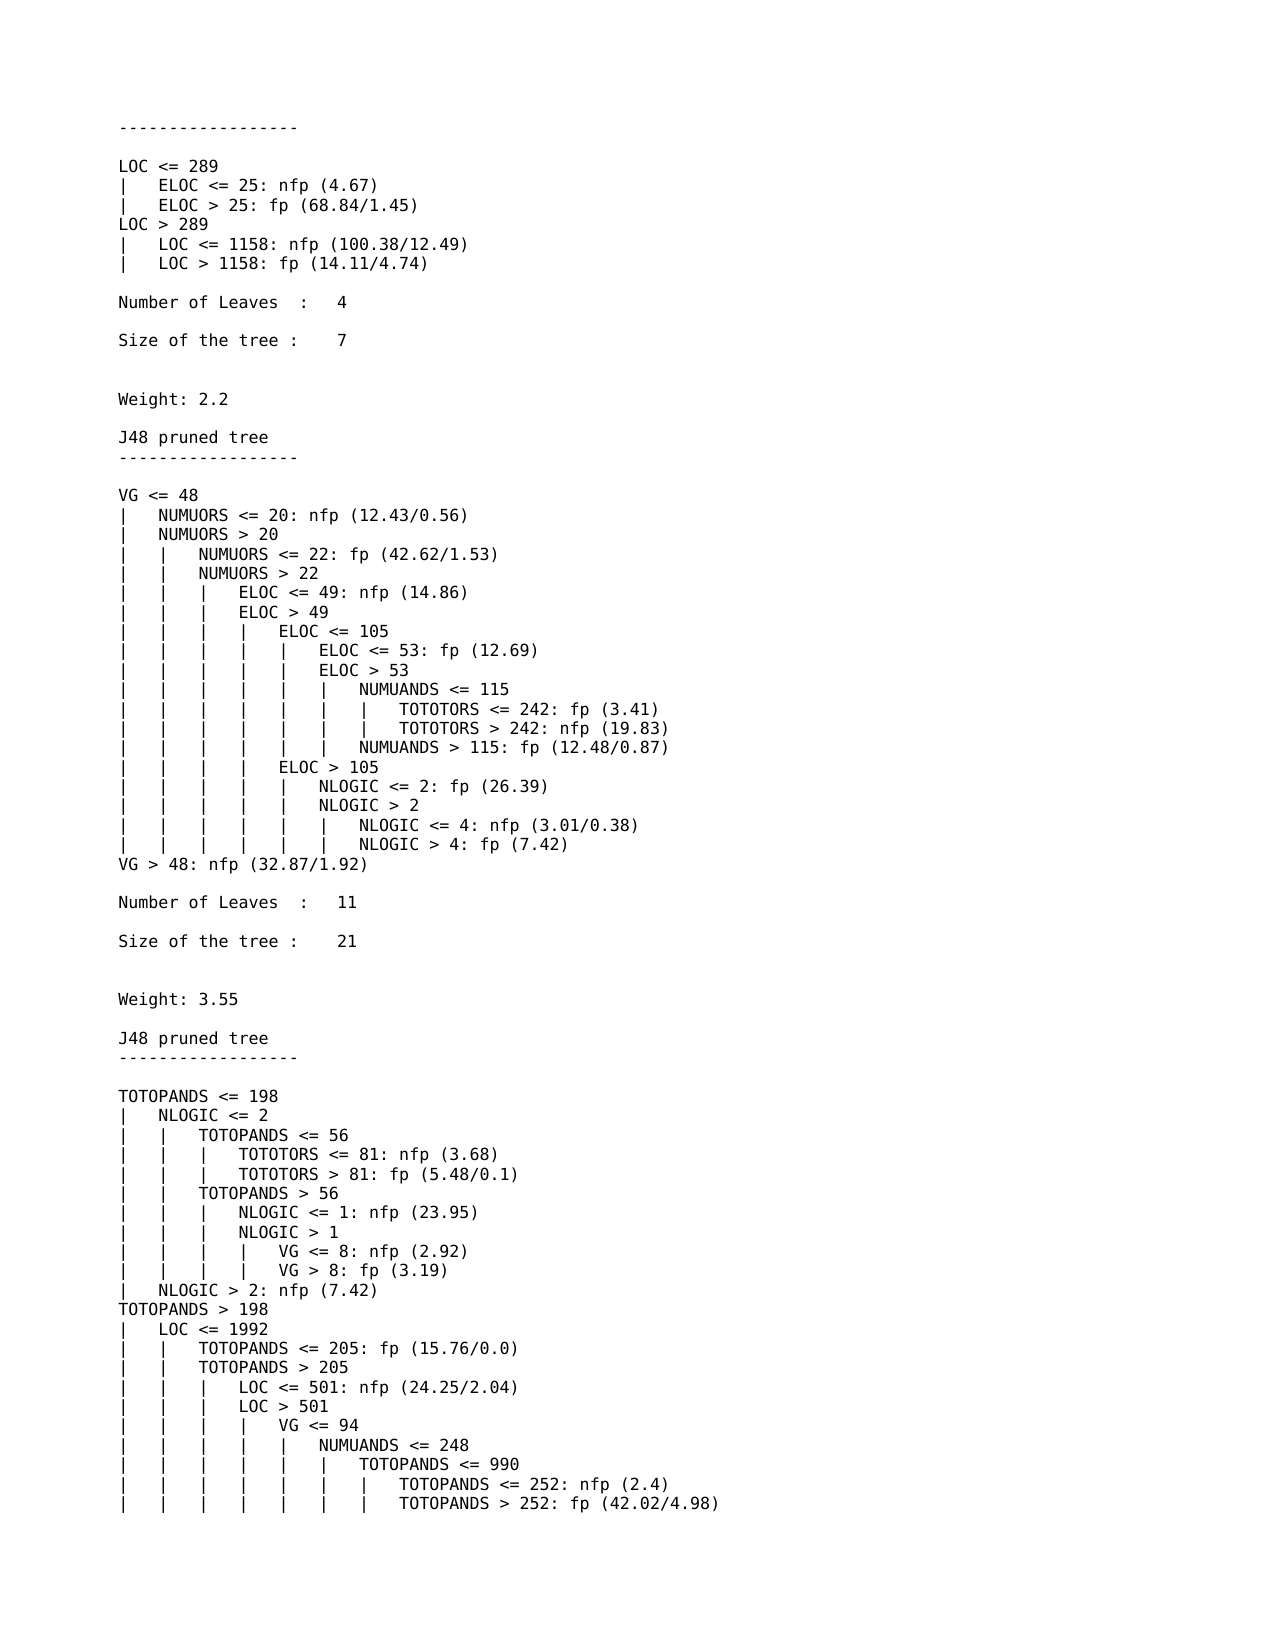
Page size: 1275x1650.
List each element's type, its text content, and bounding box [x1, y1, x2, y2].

text | | | | | | TOTOPANDS <= 990 [118, 1455, 1157, 1474]
text | LOC <= 1992 [118, 1319, 1157, 1339]
text Size of the tree : 21 [118, 932, 1157, 951]
text | | | | | | NUMUANDS <= 115 [118, 680, 1157, 699]
text | | | | | | | TOTOTORS > 242: nfp (19.83) [118, 719, 1157, 738]
text ------------------ [118, 447, 1157, 467]
text | NUMUORS > 20 [118, 525, 1157, 544]
text | | | | | | | TOTOPANDS > 252: fp (42.02/4.98) [118, 1494, 1157, 1513]
text | | | | | | | TOTOPANDS <= 252: nfp (2.4) [118, 1474, 1157, 1494]
text | | | | | | NLOGIC <= 4: nfp (3.01/0.38) [118, 816, 1157, 835]
text LOC > 289 [118, 215, 1157, 234]
text | NLOGIC <= 2 [118, 1106, 1157, 1126]
text | | | TOTOTORS <= 81: nfp (3.68) [118, 1145, 1157, 1164]
text | | | | | NUMUANDS <= 248 [118, 1436, 1157, 1455]
text | | | ELOC <= 49: nfp (14.86) [118, 583, 1157, 602]
text Size of the tree : 7 [118, 331, 1157, 351]
text | | | | VG <= 94 [118, 1416, 1157, 1436]
text | ELOC > 25: fp (68.84/1.45) [118, 196, 1157, 215]
text J48 pruned tree [118, 428, 1157, 447]
text | | TOTOPANDS <= 205: fp (15.76/0.0) [118, 1339, 1157, 1358]
text | | | | | NLOGIC <= 2: fp (26.39) [118, 777, 1157, 796]
text | | TOTOPANDS > 56 [118, 1184, 1157, 1203]
text | | NUMUORS > 22 [118, 564, 1157, 583]
text | NUMUORS <= 20: nfp (12.43/0.56) [118, 506, 1157, 525]
text | | | NLOGIC <= 1: nfp (23.95) [118, 1203, 1157, 1222]
text | | | | | | NUMUANDS > 115: fp (12.48/0.87) [118, 738, 1157, 757]
text | ELOC <= 25: nfp (4.67) [118, 176, 1157, 196]
text | | | | | | | TOTOTORS <= 242: fp (3.41) [118, 699, 1157, 719]
text Weight: 2.2 [118, 389, 1157, 409]
text ------------------ [118, 1048, 1157, 1067]
text Number of Leaves : 4 [118, 292, 1157, 312]
text | | | | VG > 8: fp (3.19) [118, 1261, 1157, 1281]
text | NLOGIC > 2: nfp (7.42) [118, 1281, 1157, 1300]
text | | | | | | NLOGIC > 4: fp (7.42) [118, 835, 1157, 854]
text Weight: 3.55 [118, 990, 1157, 1009]
text TOTOPANDS > 198 [118, 1300, 1157, 1319]
text | | | | | ELOC <= 53: fp (12.69) [118, 641, 1157, 661]
text | | | | ELOC <= 105 [118, 622, 1157, 641]
text | | | | | ELOC > 53 [118, 661, 1157, 680]
text | | | | ELOC > 105 [118, 757, 1157, 777]
text TOTOPANDS <= 198 [118, 1087, 1157, 1106]
text ------------------ [118, 118, 1157, 137]
text | | TOTOPANDS <= 56 [118, 1126, 1157, 1145]
text | | | NLOGIC > 1 [118, 1222, 1157, 1242]
text | | | | VG <= 8: nfp (2.92) [118, 1242, 1157, 1261]
text | LOC <= 1158: nfp (100.38/12.49) [118, 234, 1157, 254]
text | | | TOTOTORS > 81: fp (5.48/0.1) [118, 1164, 1157, 1184]
text | | TOTOPANDS > 205 [118, 1358, 1157, 1377]
text | | | LOC <= 501: nfp (24.25/2.04) [118, 1377, 1157, 1397]
text | LOC > 1158: fp (14.11/4.74) [118, 254, 1157, 273]
text | | | | | NLOGIC > 2 [118, 796, 1157, 816]
text Number of Leaves : 11 [118, 893, 1157, 912]
text VG > 48: nfp (32.87/1.92) [118, 854, 1157, 874]
text VG <= 48 [118, 486, 1157, 506]
text LOC <= 289 [118, 157, 1157, 176]
text | | | ELOC > 49 [118, 602, 1157, 622]
text J48 pruned tree [118, 1029, 1157, 1048]
text | | NUMUORS <= 22: fp (42.62/1.53) [118, 544, 1157, 564]
text | | | LOC > 501 [118, 1397, 1157, 1416]
